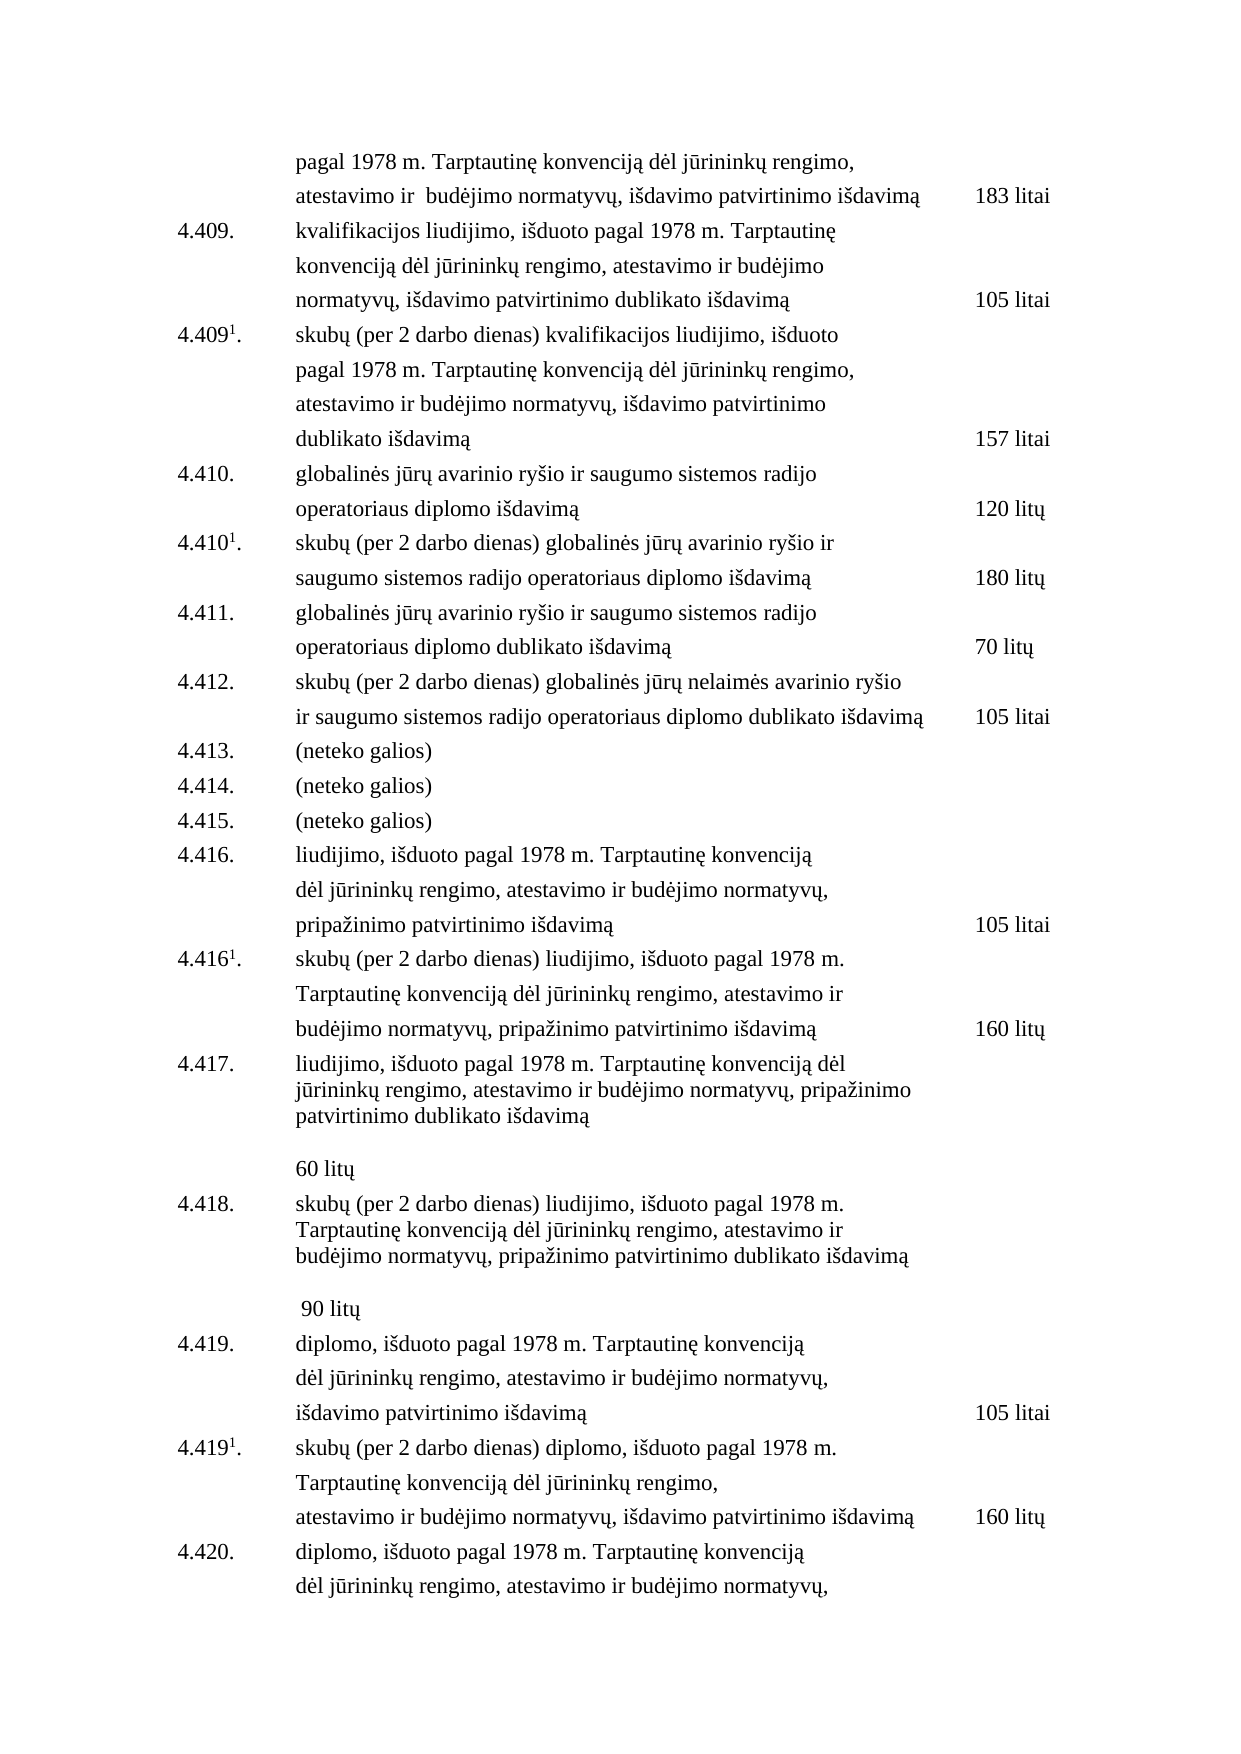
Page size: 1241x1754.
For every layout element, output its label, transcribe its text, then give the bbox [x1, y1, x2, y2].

text dėl jūrininkų rengimo, atestavimo ir budėjimo normatyvų, [177, 876, 1122, 902]
text 4.415. (neteko galios) [177, 807, 1122, 833]
text budėjimo normatyvų, pripažinimo patvirtinimo išdavimą 160 litų [177, 1015, 1122, 1041]
text 4.413. (neteko galios) [177, 737, 1122, 764]
text dėl jūrininkų rengimo, atestavimo ir budėjimo normatyvų, [177, 1364, 1122, 1391]
text konvenciją dėl jūrininkų rengimo, atestavimo ir budėjimo [177, 252, 1122, 278]
text 4.411. globalinės jūrų avarinio ryšio ir saugumo sistemos radijo [177, 599, 1122, 625]
text atestavimo ir budėjimo normatyvų, išdavimo patvirtinimo išdavimą 183 litai [177, 182, 1122, 209]
text ir saugumo sistemos radijo operatoriaus diplomo dublikato išdavimą 105 litai [177, 703, 1122, 729]
text išdavimo patvirtinimo išdavimą 105 litai [177, 1399, 1122, 1426]
text 4.416. liudijimo, išduoto pagal 1978 m. Tarptautinę konvenciją [177, 841, 1122, 868]
text normatyvų, išdavimo patvirtinimo dublikato išdavimą 105 litai [177, 286, 1122, 313]
text atestavimo ir budėjimo normatyvų, išdavimo patvirtinimo išdavimą 160 litų [177, 1503, 1122, 1529]
text pripažinimo patvirtinimo išdavimą 105 litai [177, 911, 1122, 937]
text 4.419. diplomo, išduoto pagal 1978 m. Tarptautinę konvenciją [177, 1330, 1122, 1356]
text 4.409. kvalifikacijos liudijimo, išduoto pagal 1978 m. Tarptautinę [177, 217, 1122, 243]
text 4.418. skubų (per 2 darbo dienas) liudijimo, išduoto pagal 1978 m. Tarptautinę konvenciją dėl jūrininkų rengimo, atestavimo ir budėjimo normatyvų, pripažinimo patvirtinimo dublikato išdavimą 90 litų [177, 1190, 930, 1321]
text 4.4191. skubų (per 2 darbo dienas) diplomo, išduoto pagal 1978 m. [177, 1434, 1122, 1460]
text pagal 1978 m. Tarptautinę konvenciją dėl jūrininkų rengimo, [177, 356, 1122, 382]
text 4.410. globalinės jūrų avarinio ryšio ir saugumo sistemos radijo [177, 460, 1122, 486]
text saugumo sistemos radijo operatoriaus diplomo išdavimą 180 litų [177, 564, 1122, 590]
text Tarptautinę konvenciją dėl jūrininkų rengimo, atestavimo ir [177, 980, 1122, 1007]
text operatoriaus diplomo dublikato išdavimą 70 litų [177, 633, 1122, 660]
text pagal 1978 m. Tarptautinę konvenciją dėl jūrininkų rengimo, [177, 148, 1122, 174]
text dėl jūrininkų rengimo, atestavimo ir budėjimo normatyvų, [177, 1573, 1122, 1599]
text 4.4101. skubų (per 2 darbo dienas) globalinės jūrų avarinio ryšio ir [177, 529, 1122, 556]
text Tarptautinę konvenciją dėl jūrininkų rengimo, [177, 1468, 1122, 1495]
text 4.4091. skubų (per 2 darbo dienas) kvalifikacijos liudijimo, išduoto [177, 321, 1122, 347]
text 4.412. skubų (per 2 darbo dienas) globalinės jūrų nelaimės avarinio ryšio [177, 668, 1122, 694]
text atestavimo ir budėjimo normatyvų, išdavimo patvirtinimo [177, 391, 1122, 417]
text 4.4161. skubų (per 2 darbo dienas) liudijimo, išduoto pagal 1978 m. [177, 946, 1122, 972]
text dublikato išdavimą 157 litai [177, 425, 1122, 452]
text 4.414. (neteko galios) [177, 772, 1122, 798]
text 4.420. diplomo, išduoto pagal 1978 m. Tarptautinę konvenciją [177, 1538, 1122, 1564]
text operatoriaus diplomo išdavimą 120 litų [177, 494, 1122, 521]
text 4.417. liudijimo, išduoto pagal 1978 m. Tarptautinę konvenciją dėl jūrininkų rengimo, atestavimo ir budėjimo normatyvų, pripažinimo patvirtinimo dublikato išdavimą 60 litų [177, 1049, 930, 1181]
